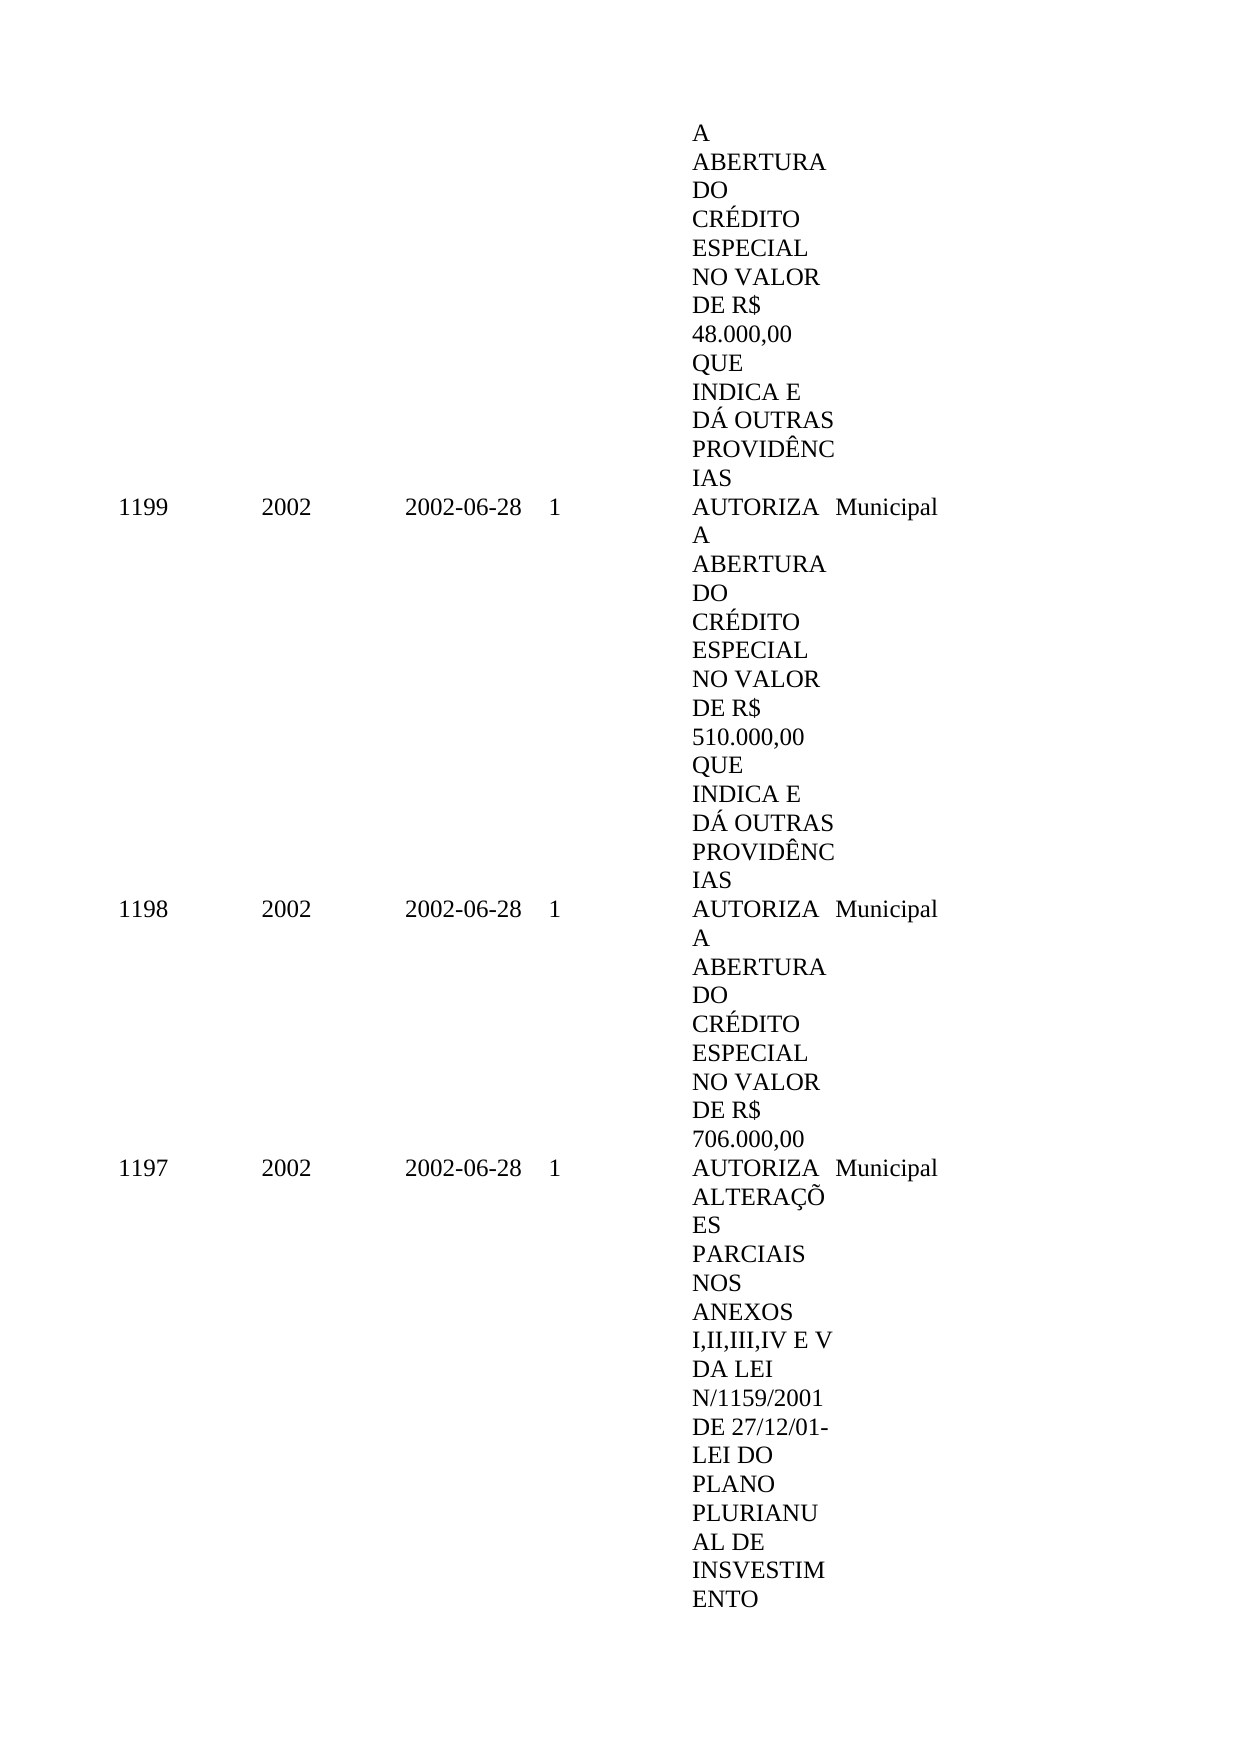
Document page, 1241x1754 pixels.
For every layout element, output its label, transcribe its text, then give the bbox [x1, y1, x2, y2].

table_cell 2002-06-28 [405, 894, 548, 1153]
table_cell 2002-06-28 [405, 492, 548, 894]
table_cell A ABERTURA DO CRÉDITO ESPECIAL NO VALOR DE R$ 48.000,00 QUE INDICA E DÁ OUTRAS PROVIDÊNCIAS [692, 118, 835, 492]
table_cell AUTORIZA ALTERAÇÕES PARCIAIS NOS ANEXOS I,II,III,IV E V DA LEI N/1159/2001 DE 27/12/01- LEI DO PLANO PLURIANUAL DE INSVESTIMENTO [692, 1153, 835, 1613]
table_cell AUTORIZA A ABERTURA DO CRÉDITO ESPECIAL NO VALOR DE R$ 510.000,00 QUE INDICA E DÁ OUTRAS PROVIDÊNCIAS [692, 492, 835, 894]
table_cell 1 [548, 492, 692, 894]
table_cell [979, 894, 1122, 1153]
table_cell 1 [548, 894, 692, 1153]
table_cell 2002 [261, 894, 405, 1153]
table_cell Municipal [835, 492, 979, 894]
table_cell Municipal [835, 1153, 979, 1613]
table_cell [548, 118, 692, 492]
table_cell [979, 118, 1122, 492]
table_cell [835, 118, 979, 492]
table_cell [118, 118, 261, 492]
table_cell Municipal [835, 894, 979, 1153]
table_cell 2002-06-28 [405, 1153, 548, 1613]
table_cell 2002 [261, 492, 405, 894]
table_cell [405, 118, 548, 492]
table_cell 1198 [118, 894, 261, 1153]
table_cell [261, 118, 405, 492]
table_cell 1199 [118, 492, 261, 894]
table_cell [979, 1153, 1122, 1613]
table_cell 2002 [261, 1153, 405, 1613]
table_cell 1 [548, 1153, 692, 1613]
table_cell AUTORIZA A ABERTURA DO CRÉDITO ESPECIAL NO VALOR DE R$ 706.000,00 [692, 894, 835, 1153]
table_cell [979, 492, 1122, 894]
table_cell 1197 [118, 1153, 261, 1613]
